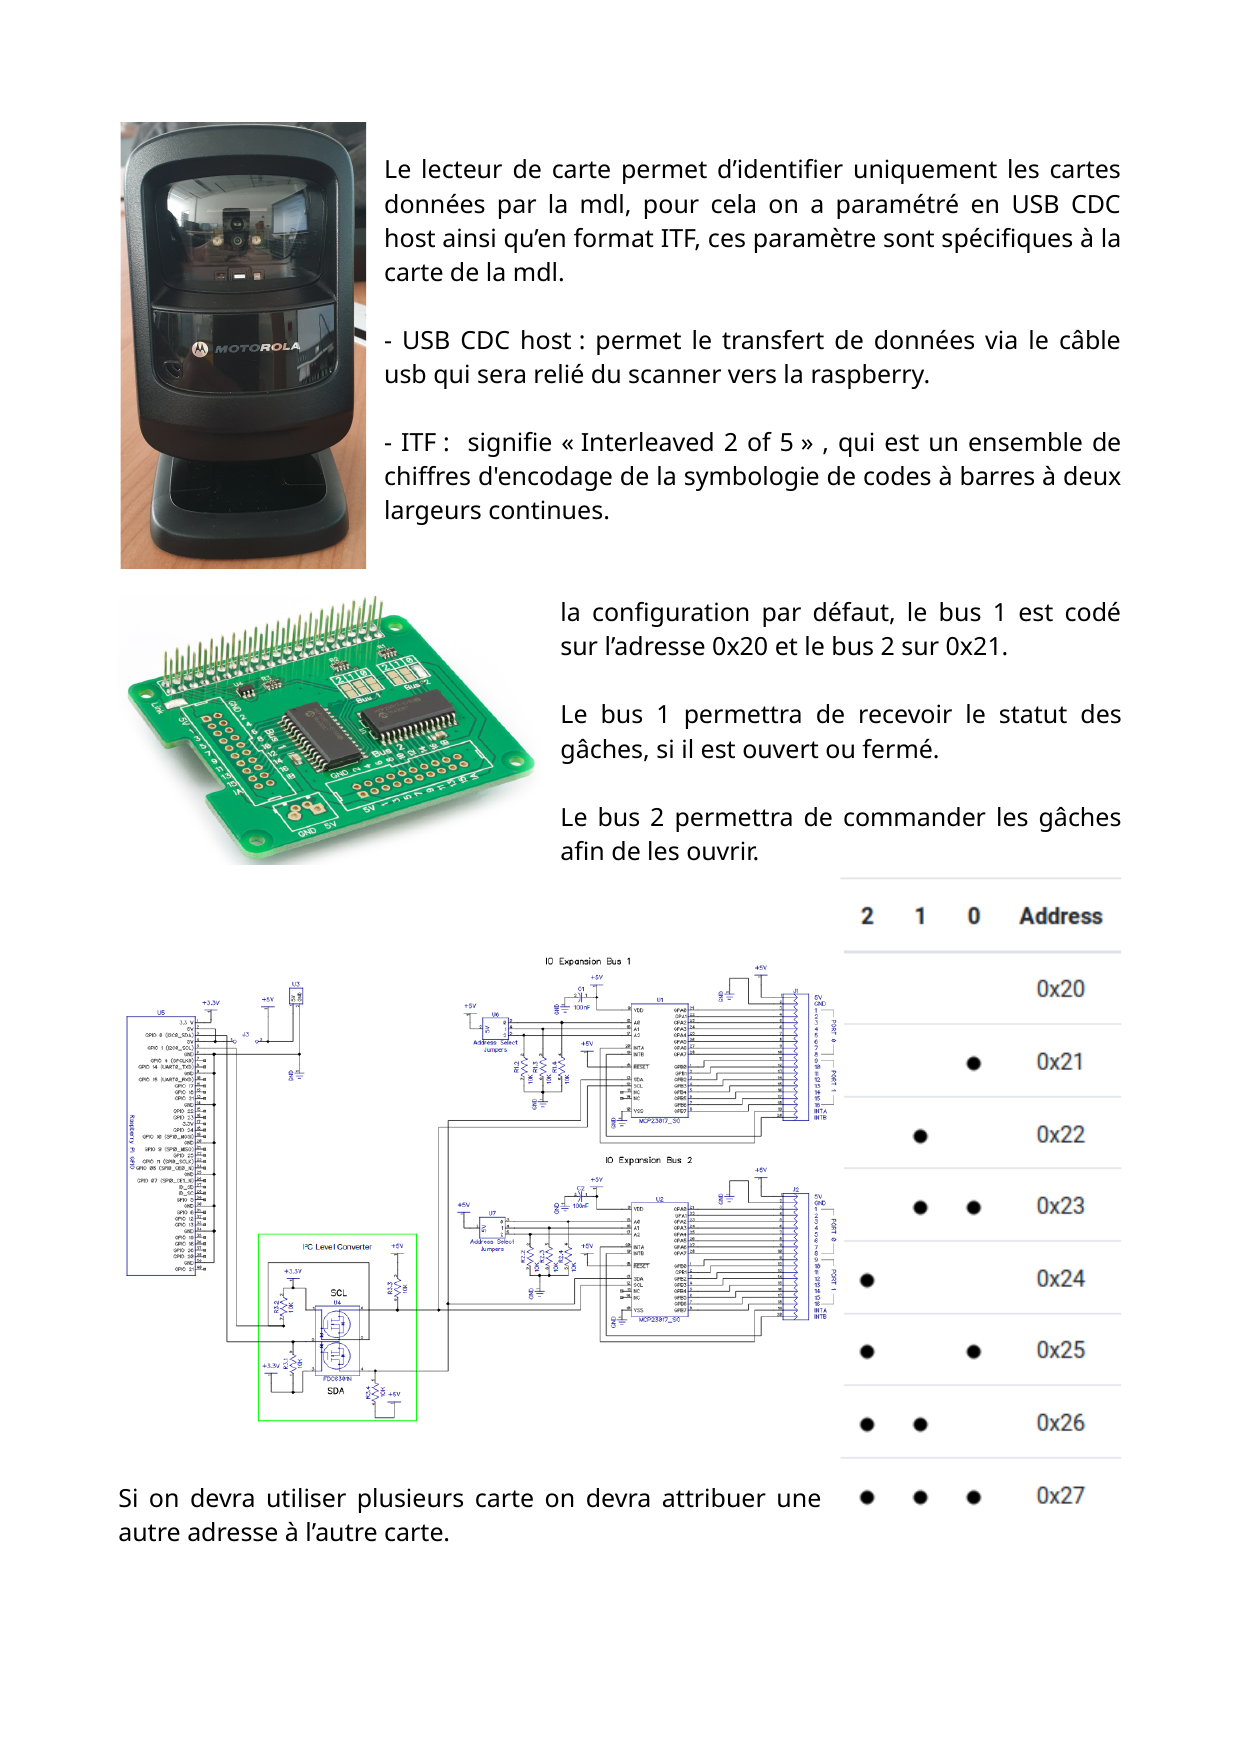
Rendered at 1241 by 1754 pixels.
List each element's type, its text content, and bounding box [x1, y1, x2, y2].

picture [118, 868, 1123, 1538]
text - USB CDC host : permet le transfert de données via le câble usb qui sera relié du scanner vers la raspberry. [367, 322, 1122, 391]
text la configuration par défaut, le bus 1 est codé sur l’adresse 0x20 et le bus 2 sur 0x21. [118, 595, 1122, 663]
text Le bus 1 permettra de recevoir le statut des gâches, si il est ouvert ou fermé. [543, 697, 1122, 765]
text Si on devra utiliser plusieurs carte on devra attribuer une autre adresse à l’autre carte. [118, 1481, 1122, 1549]
picture [118, 596, 543, 865]
text Le bus 2 permettra de commander les gâches afin de les ouvrir. [118, 799, 1122, 867]
picture [120, 122, 367, 569]
text - ITF : signifie « Interleaved 2 of 5 » , qui est un ensemble de chiffres d'encodage de la symbologie de codes à barres à deux largeurs continues. [367, 425, 1122, 527]
text Le lecteur de carte permet d’identifier uniquement les cartes données par la mdl, pour cela on a paramétré en USB CDC host ainsi qu’en format ITF, ces paramètre sont spécifiques à la carte de la mdl. [367, 152, 1122, 288]
